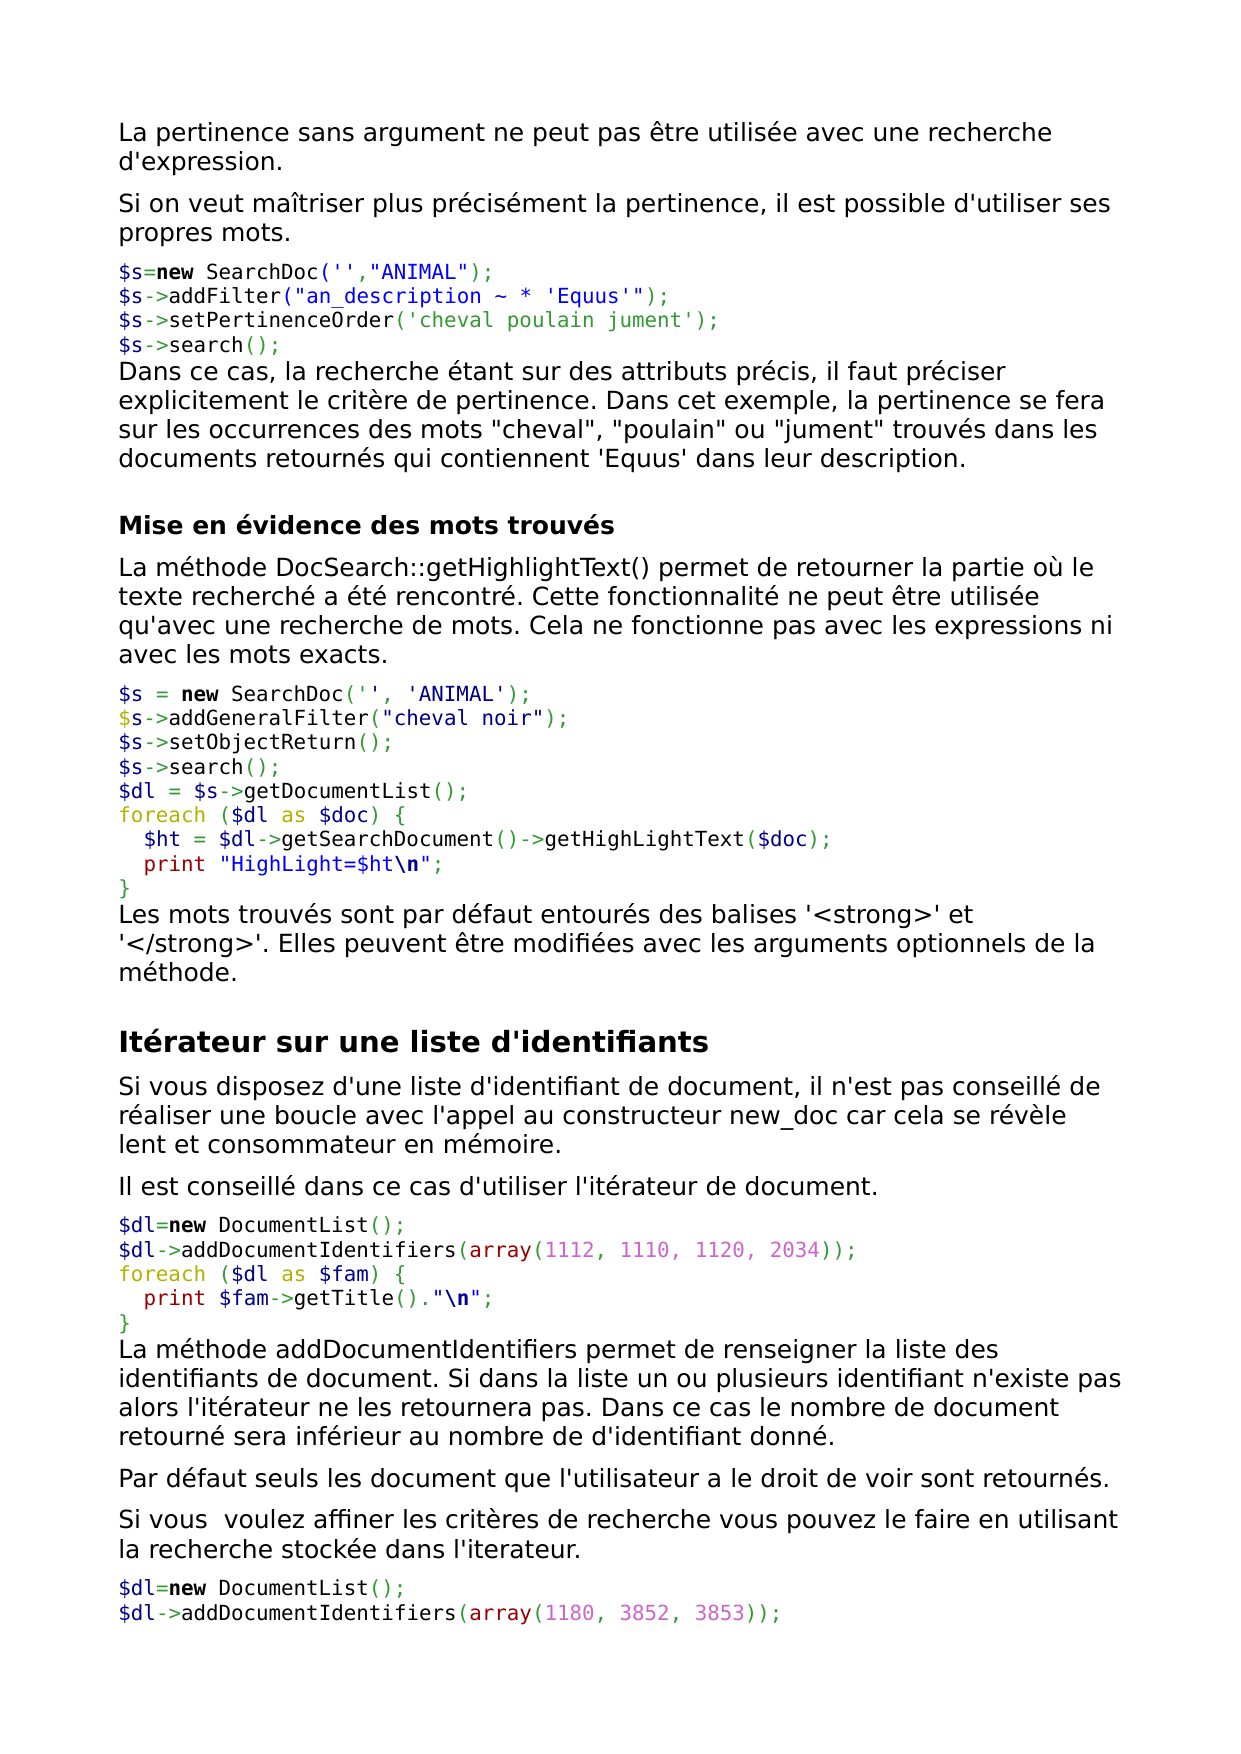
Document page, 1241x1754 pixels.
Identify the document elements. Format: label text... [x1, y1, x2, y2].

text $dl=new DocumentList(); [118, 1213, 1122, 1238]
text Les mots trouvés sont par défaut entourés des balises '<strong>' et '</strong>'. Elles peuvent être modifiées avec les arguments optionnels de la méthode. [118, 900, 1122, 988]
text foreach ($dl as $doc) { [118, 803, 1122, 827]
text } [118, 1311, 1122, 1335]
text } [118, 876, 1122, 900]
text La méthode DocSearch::getHighlightText() permet de retourner la partie où le texte recherché a été rencontré. Cette fonctionnalité ne peut être utilisée qu'avec une recherche de mots. Cela ne fonctionne pas avec les expressions ni avec les mots exacts. [118, 553, 1122, 669]
text print $fam->getTitle()."\n"; [118, 1286, 1122, 1311]
text $s = new SearchDoc('', 'ANIMAL'); [118, 682, 1122, 706]
text foreach ($dl as $fam) { [118, 1262, 1122, 1286]
text $dl = $s->getDocumentList(); [118, 779, 1122, 803]
text $dl=new DocumentList(); [118, 1576, 1122, 1601]
text print "HighLight=$ht\n"; [118, 852, 1122, 876]
text $dl->addDocumentIdentifiers(array(1180, 3852, 3853)); [118, 1601, 1122, 1625]
text Il est conseillé dans ce cas d'utiliser l'itérateur de document. [118, 1172, 1122, 1201]
subtitle Itérateur sur une liste d'identifiants [118, 1025, 1122, 1059]
text Dans ce cas, la recherche étant sur des attributs précis, il faut préciser explicitement le critère de pertinence. Dans cet exemple, la pertinence se fera sur les occurrences des mots "cheval", "poulain" ou "jument" trouvés dans les documents retournés qui contiennent 'Equus' dans leur description. [118, 357, 1122, 473]
text $s->addGeneralFilter("cheval noir"); [118, 706, 1122, 730]
text $ht = $dl->getSearchDocument()->getHighLightText($doc); [118, 827, 1122, 852]
text $s->setObjectReturn(); [118, 730, 1122, 755]
text Par défaut seuls les document que l'utilisateur a le droit de voir sont retournés. [118, 1464, 1122, 1493]
text $s->search(); [118, 755, 1122, 779]
text La méthode addDocumentIdentifiers permet de renseigner la liste des identifiants de document. Si dans la liste un ou plusieurs identifiant n'existe pas alors l'itérateur ne les retournera pas. Dans ce cas le nombre de document retourné sera inférieur au nombre de d'identifiant donné. [118, 1335, 1122, 1451]
text $s->addFilter("an_description ~ * 'Equus'"); [118, 284, 1122, 308]
subtitle Mise en évidence des mots trouvés [118, 511, 1122, 540]
text Si on veut maîtriser plus précisément la pertinence, il est possible d'utiliser ses propres mots. [118, 189, 1122, 247]
text $s->search(); [118, 333, 1122, 357]
text La pertinence sans argument ne peut pas être utilisée avec une recherche d'expression. [118, 118, 1122, 176]
text $s->setPertinenceOrder('cheval poulain jument'); [118, 308, 1122, 333]
text $s=new SearchDoc('',"ANIMAL"); [118, 260, 1122, 284]
text Si vous disposez d'une liste d'identifiant de document, il n'est pas conseillé de réaliser une boucle avec l'appel au constructeur new_doc car cela se révèle lent et consommateur en mémoire. [118, 1072, 1122, 1159]
text $dl->addDocumentIdentifiers(array(1112, 1110, 1120, 2034)); [118, 1238, 1122, 1262]
text Si vous voulez affiner les critères de recherche vous pouvez le faire en utilisant la recherche stockée dans l'iterateur. [118, 1506, 1122, 1564]
